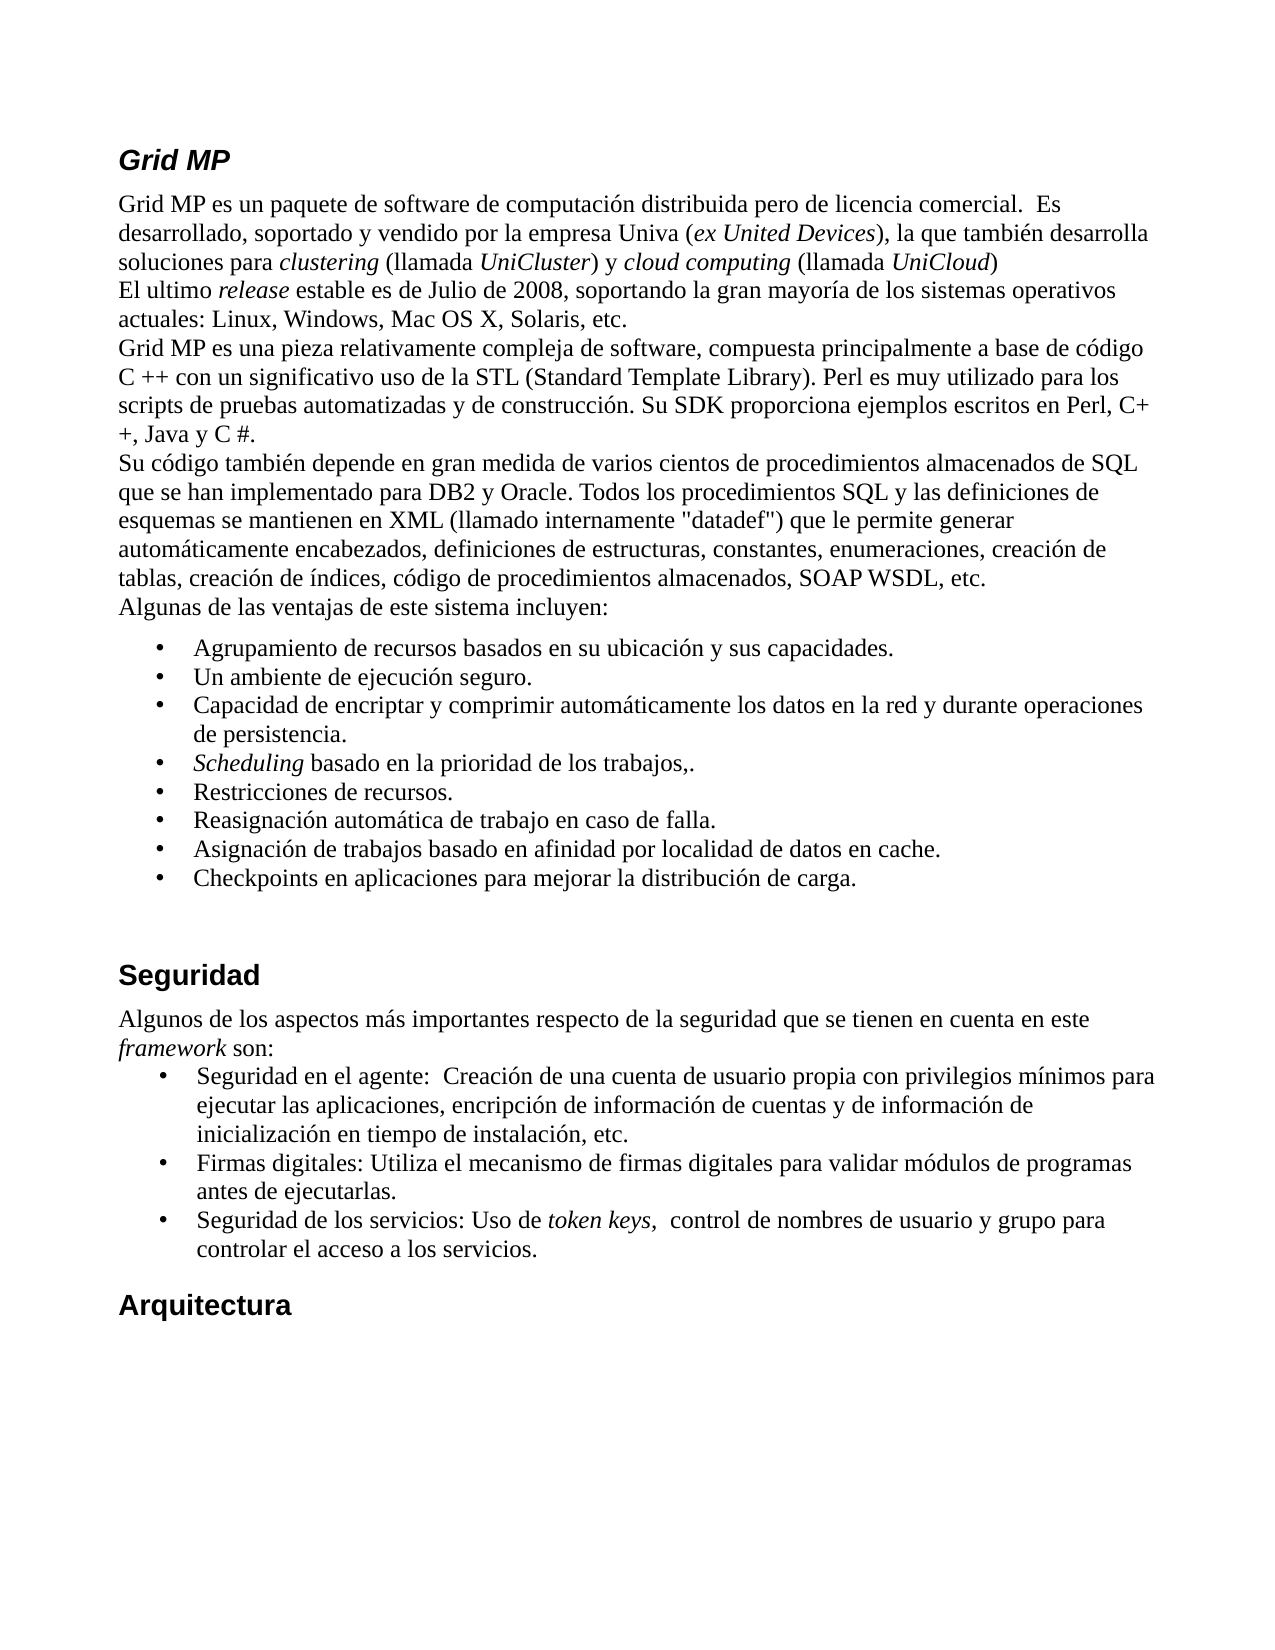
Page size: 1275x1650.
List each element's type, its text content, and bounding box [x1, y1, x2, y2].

list Agrupamiento de recursos basados en su ubicación y sus capacidades. [156, 633, 1157, 662]
list Firmas digitales: Utiliza el mecanismo de firmas digitales para validar módulos de programas antes de ejecutarlas. [159, 1148, 1157, 1205]
text Grid MP es una pieza relativamente compleja de software, compuesta principalmente a base de código C ++ con un significativo uso de la STL (Standard Template Library). Perl es muy utilizado para los scripts de pruebas automatizadas y de construcción. Su SDK proporciona ejemplos escritos en Perl, C++, Java y C #. Su código también depende en gran medida de varios cientos de procedimientos almacenados de SQL que se han implementado para DB2 y Oracle. Todos los procedimientos SQL y las definiciones de esquemas se mantienen en XML (llamado internamente "datadef") que le permite generar automáticamente encabezados, definiciones de estructuras, constantes, enumeraciones, creación de tablas, creación de índices, código de procedimientos almacenados, SOAP WSDL, etc. [118, 333, 1157, 592]
text El ultimo release estable es de Julio de 2008, soportando la gran mayoría de los sistemas operativos actuales: Linux, Windows, Mac OS X, Solaris, etc. [118, 275, 1157, 333]
text Algunas de las ventajas de este sistema incluyen: [118, 592, 1157, 620]
list Asignación de trabajos basado en afinidad por localidad de datos en cache. [156, 834, 1157, 863]
list Un ambiente de ejecución seguro. [156, 662, 1157, 690]
text Grid MP es un paquete de software de computación distribuida pero de licencia comercial. Es desarrollado, soportado y vendido por la empresa Univa (ex United Devices), la que también desarrolla soluciones para clustering (llamada UniCluster) y cloud computing (llamada UniCloud) [118, 189, 1157, 275]
list Capacidad de encriptar y comprimir automáticamente los datos en la red y durante operaciones de persistencia. [156, 690, 1157, 748]
list Restricciones de recursos. [156, 777, 1157, 805]
subtitle Seguridad [118, 958, 1157, 991]
subtitle Grid MP [118, 143, 1157, 177]
list Seguridad de los servicios: Uso de token keys, control de nombres de usuario y grupo para controlar el acceso a los servicios. [159, 1205, 1157, 1263]
list Reasignación automática de trabajo en caso de falla. [156, 805, 1157, 834]
text Algunos de los aspectos más importantes respecto de la seguridad que se tienen en cuenta en este framework son: [118, 1004, 1157, 1061]
list Checkpoints en aplicaciones para mejorar la distribución de carga. [156, 863, 1157, 892]
list Seguridad en el agente: Creación de una cuenta de usuario propia con privilegios mínimos para ejecutar las aplicaciones, encripción de información de cuentas y de información de inicialización en tiempo de instalación, etc. [159, 1061, 1157, 1148]
subtitle Arquitectura [118, 1288, 1157, 1321]
list Scheduling basado en la prioridad de los trabajos,. [156, 748, 1157, 777]
